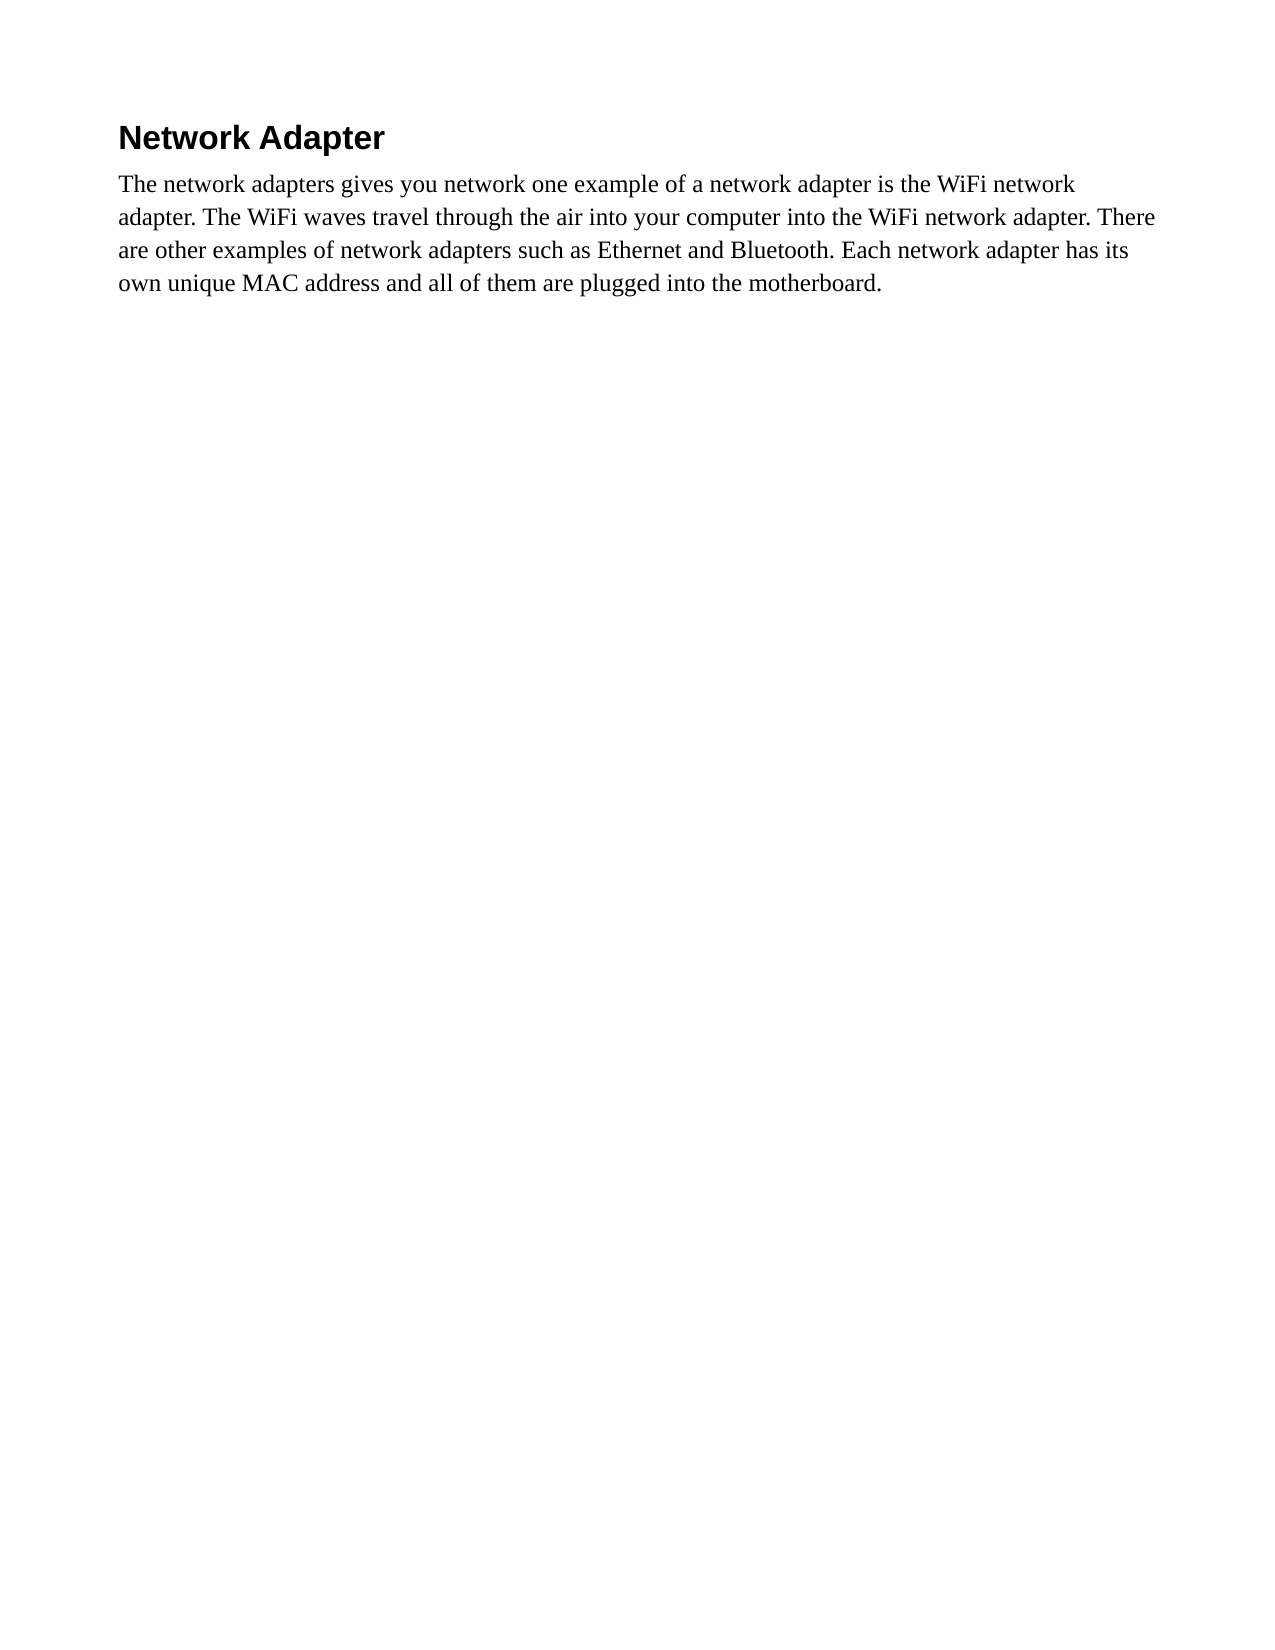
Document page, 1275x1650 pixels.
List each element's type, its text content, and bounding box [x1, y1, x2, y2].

text The network adapters gives you network one example of a network adapter is the WiFi network adapter. The WiFi waves travel through the air into your computer into the WiFi network adapter. There are other examples of network adapters such as Ethernet and Bluetooth. Each network adapter has its own unique MAC address and all of them are plugged into the motherboard. [118, 169, 1157, 297]
subtitle Network Adapter [118, 118, 1157, 157]
